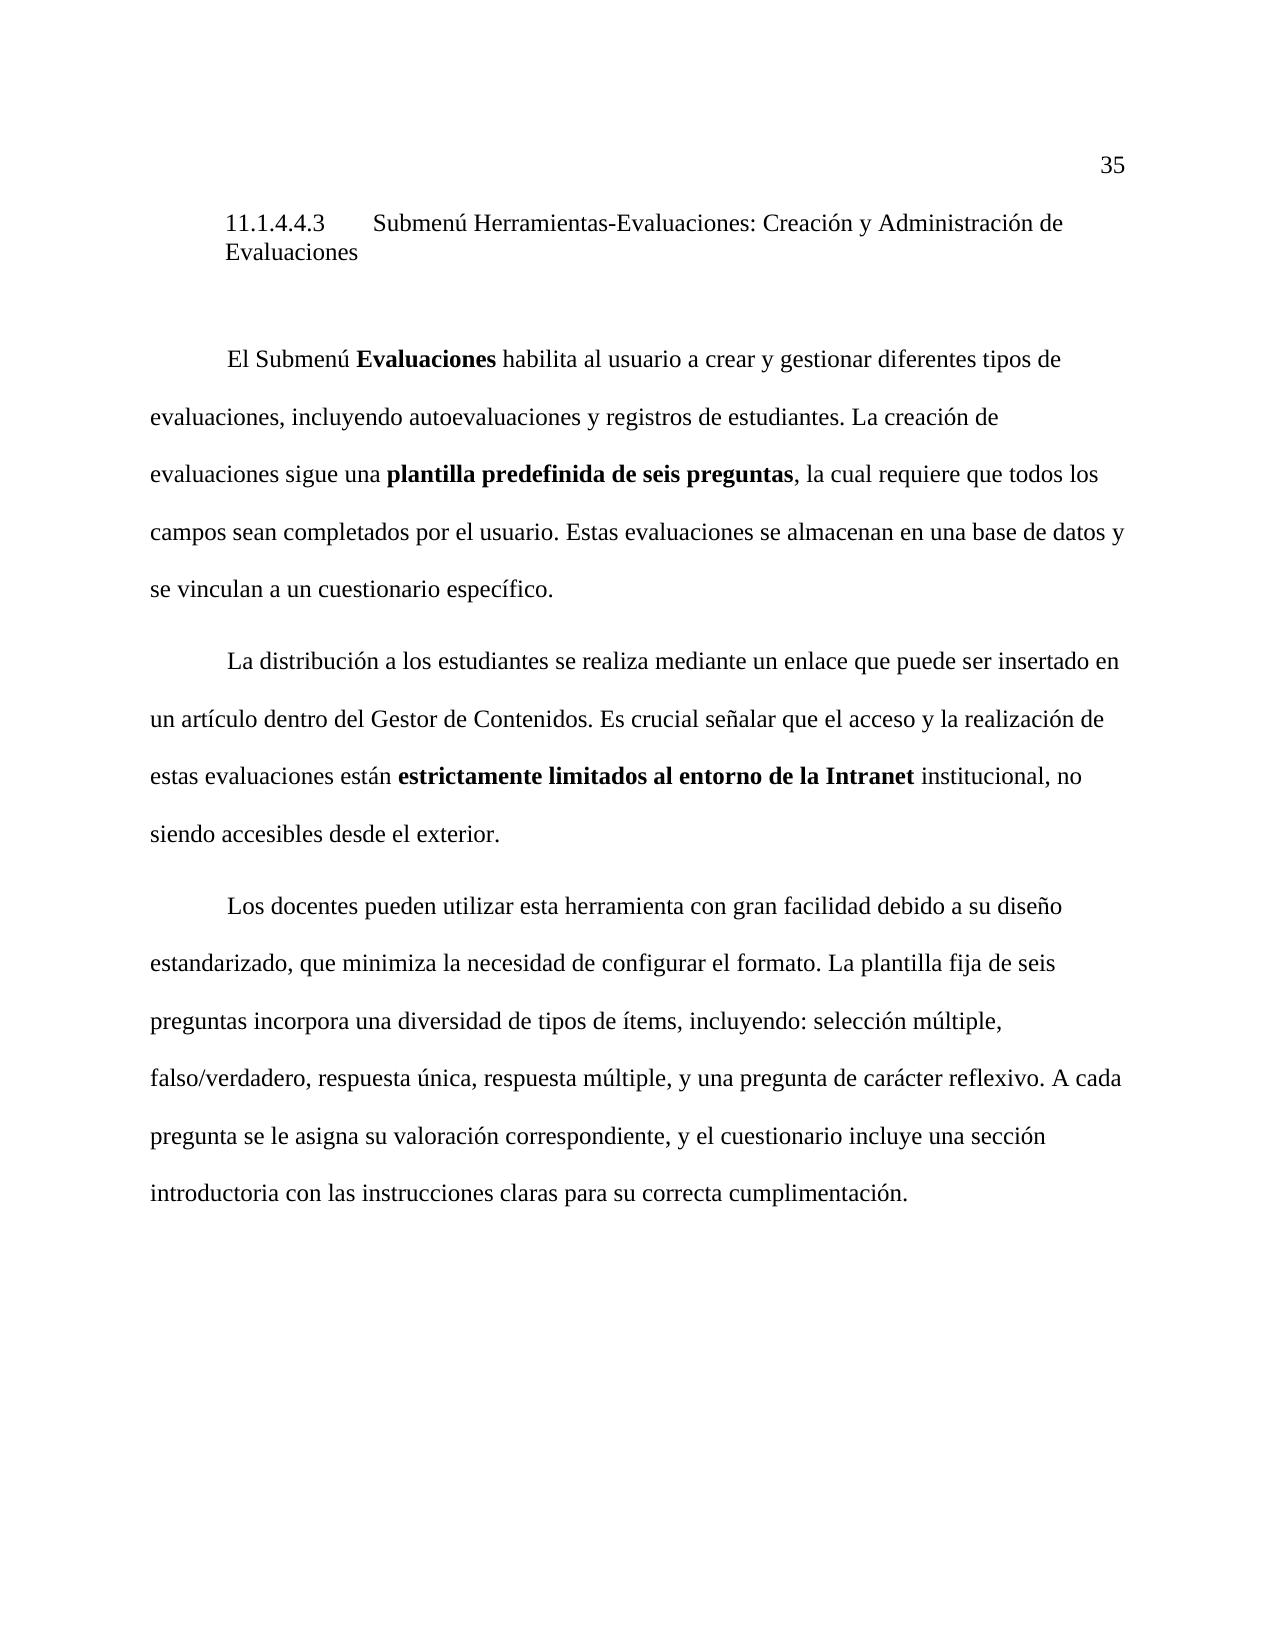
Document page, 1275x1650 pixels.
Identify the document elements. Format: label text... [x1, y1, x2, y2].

text La distribución a los estudiantes se realiza mediante un enlace que puede ser insertado en un artículo dentro del Gestor de Contenidos. Es crucial señalar que el acceso y la realización de estas evaluaciones están estrictamente limitados al entorno de la Intranet institucional, no siendo accesibles desde el exterior. [150, 646, 1125, 847]
text Los docentes pueden utilizar esta herramienta con gran facilidad debido a su diseño estandarizado, que minimiza la necesidad de configurar el formato. La plantilla fija de seis preguntas incorpora una diversidad de tipos de ítems, incluyendo: selección múltiple, falso/verdadero, respuesta única, respuesta múltiple, y una pregunta de carácter reflexivo. A cada pregunta se le asigna su valoración correspondiente, y el cuestionario incluye una sección introductoria con las instrucciones claras para su correcta cumplimentación. [150, 891, 1125, 1207]
subtitle Submenú Herramientas-Evaluaciones: Creación y Administración de Evaluaciones [225, 208, 1125, 266]
text El Submenú Evaluaciones habilita al usuario a crear y gestionar diferentes tipos de evaluaciones, incluyendo autoevaluaciones y registros de estudiantes. La creación de evaluaciones sigue una plantilla predefinida de seis preguntas, la cual requiere que todos los campos sean completados por el usuario. Estas evaluaciones se almacenan en una base de datos y se vinculan a un cuestionario específico. [150, 344, 1125, 603]
